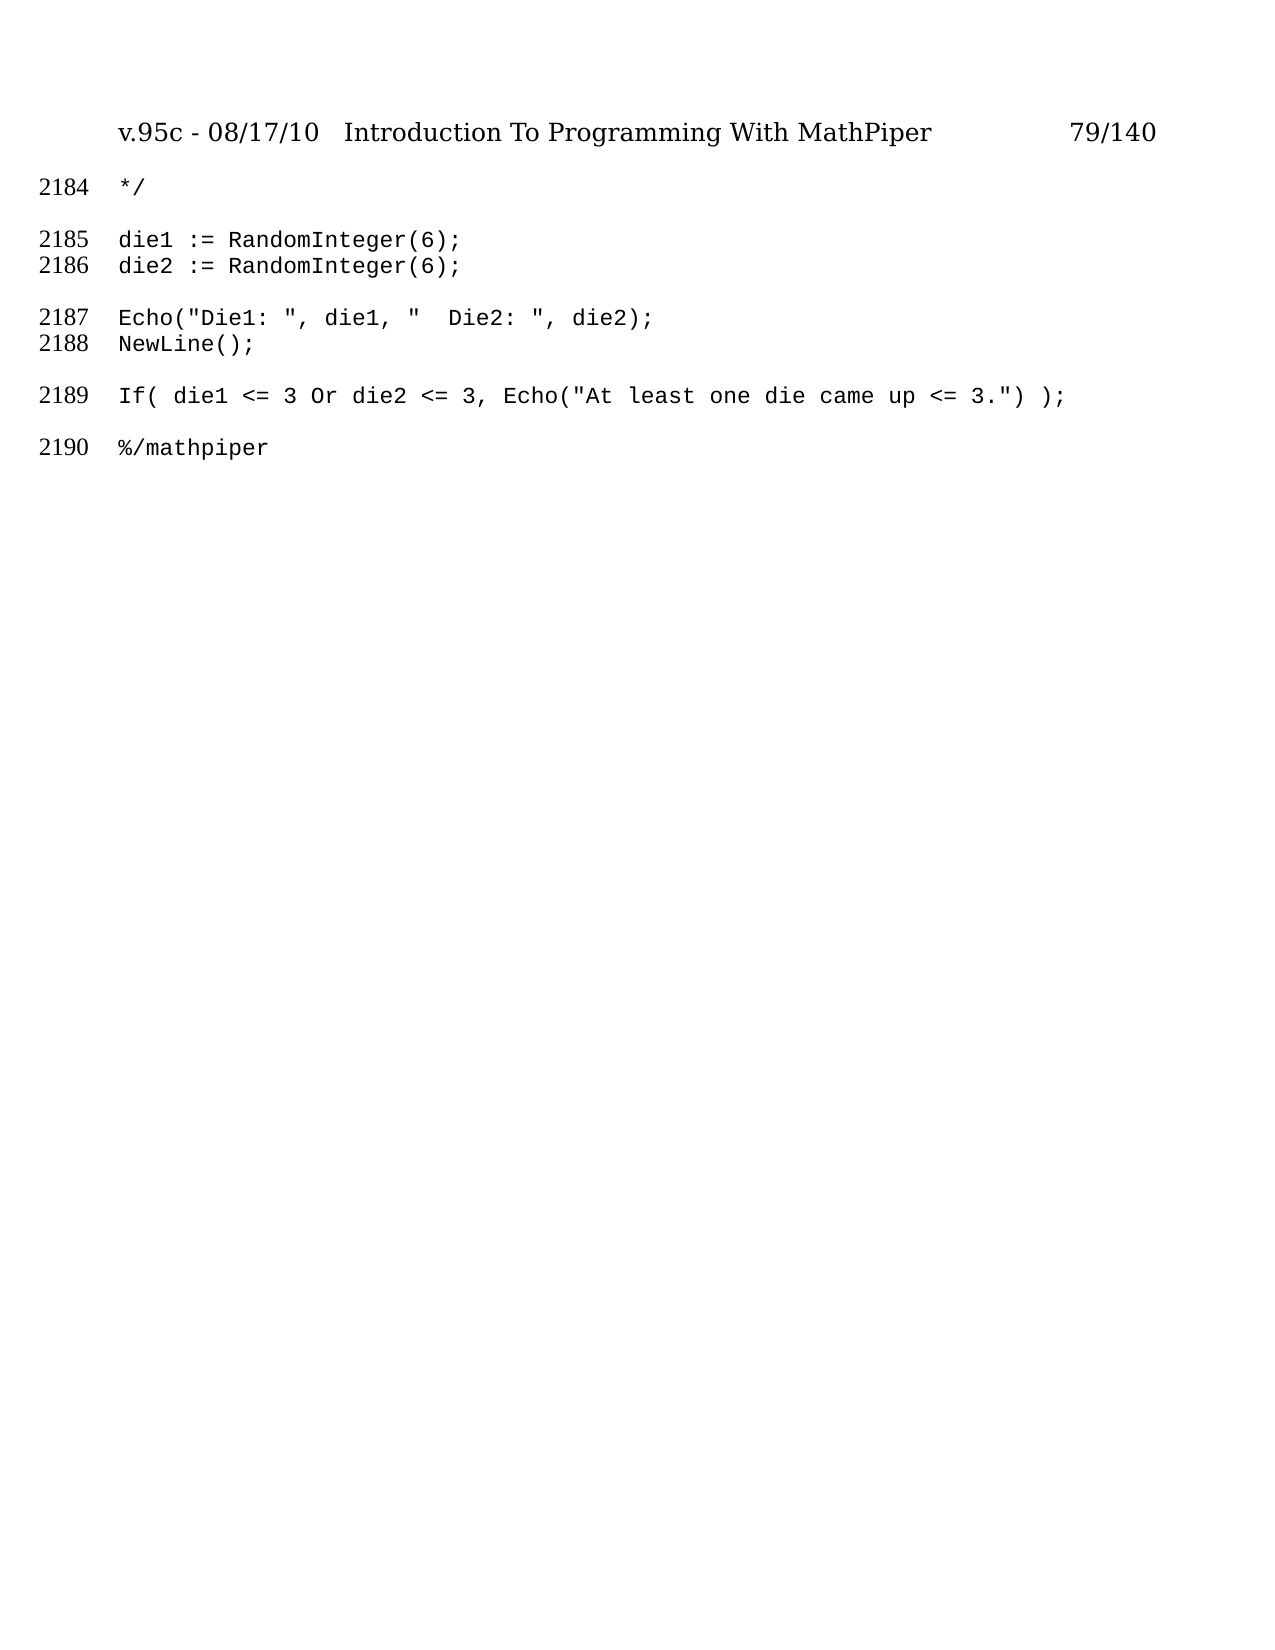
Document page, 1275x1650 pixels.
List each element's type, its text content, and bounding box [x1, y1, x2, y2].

text If( die1 <= 3 Or die2 <= 3, Echo("At least one die came up <= 3.") ); [118, 384, 1157, 410]
text NewLine(); [118, 332, 1157, 358]
text die2 := RandomInteger(6); [118, 254, 1157, 281]
text die1 := RandomInteger(6); [118, 229, 1157, 254]
text %/mathpiper [118, 436, 1157, 462]
text Echo("Die1: ", die1, " Die2: ", die2); [118, 306, 1157, 332]
text */ [118, 177, 1157, 203]
